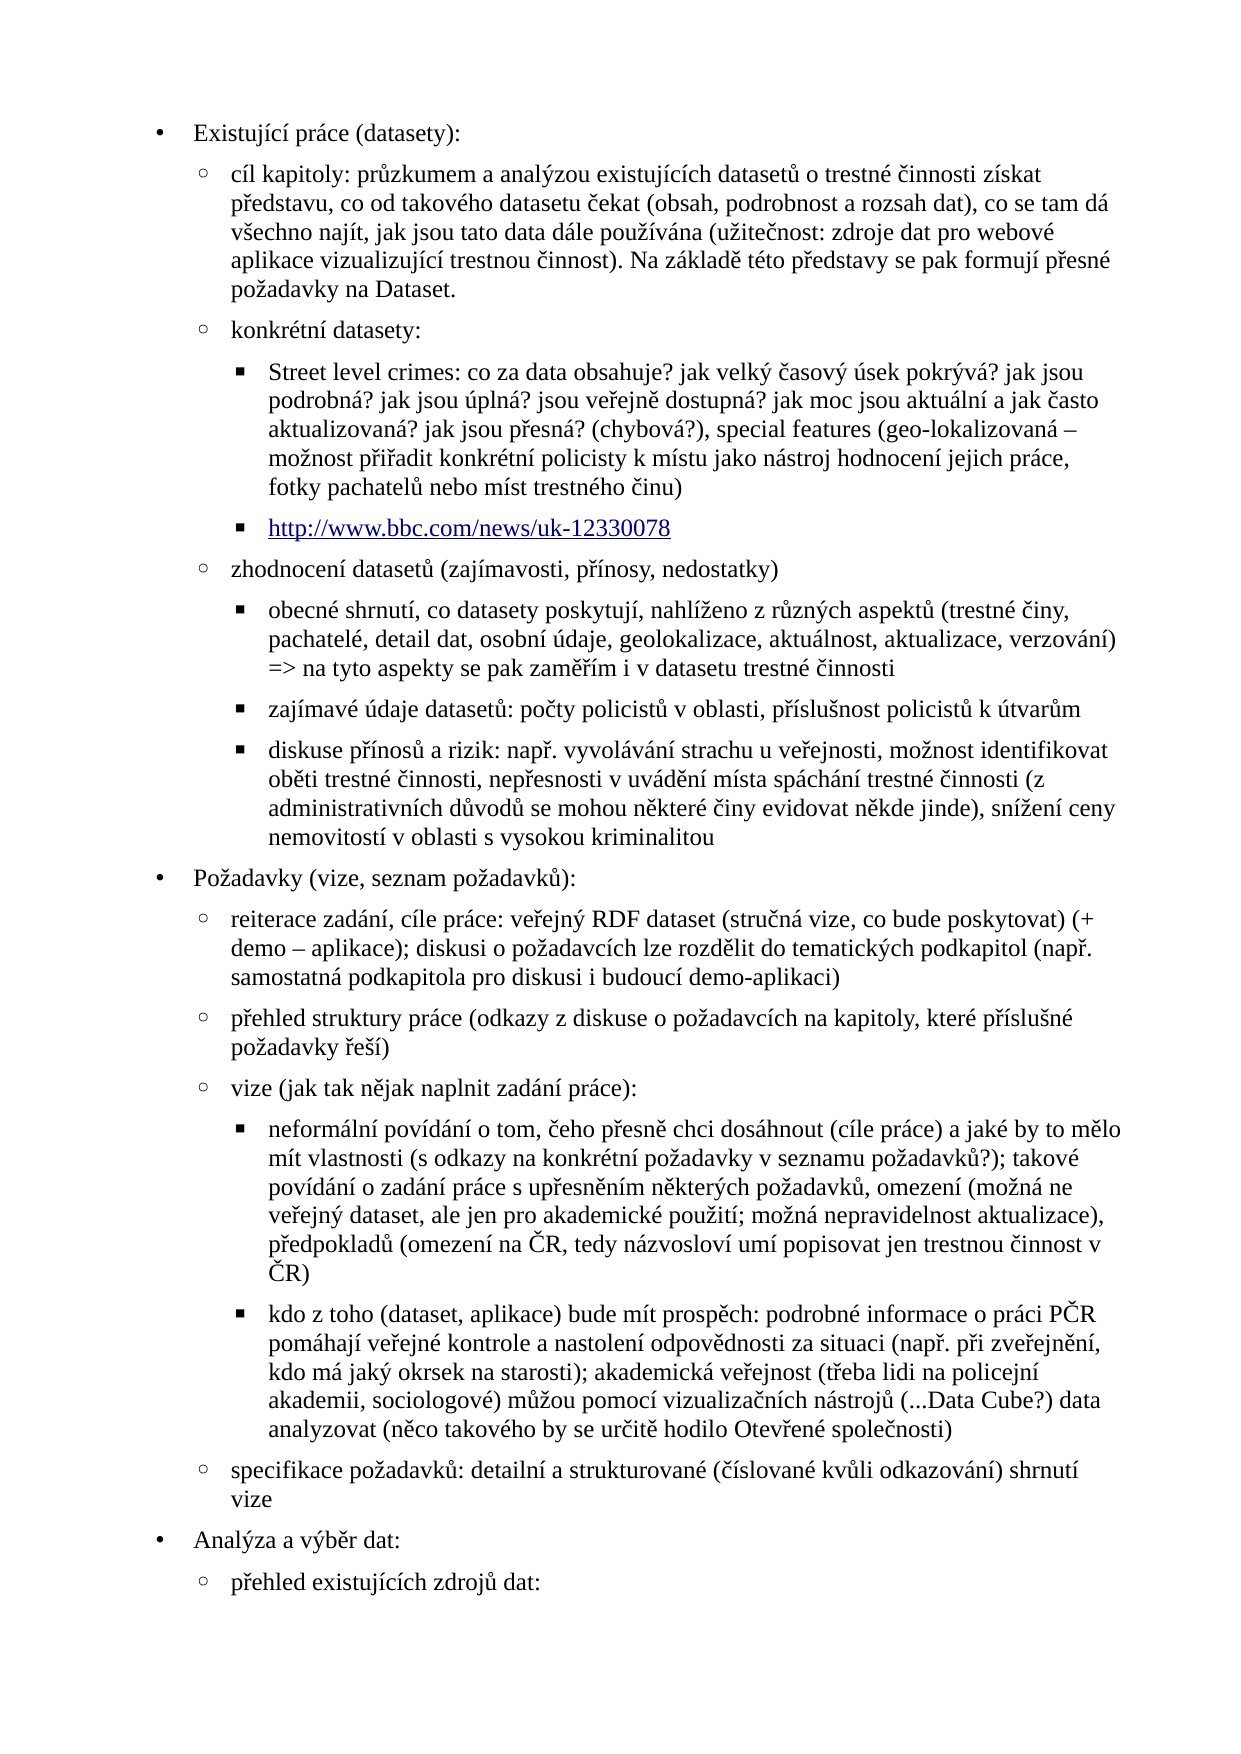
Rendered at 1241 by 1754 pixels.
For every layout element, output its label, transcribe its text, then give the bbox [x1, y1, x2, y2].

list zajímavé údaje datasetů: počty policistů v oblasti, příslušnost policistů k útvarům [231, 694, 1122, 723]
list konkrétní datasety: [193, 316, 1122, 344]
list reiterace zadání, cíle práce: veřejný RDF dataset (stručná vize, co bude poskytovat) (+ demo – aplikace); diskusi o požadavcích lze rozdělit do tematických podkapitol (např. samostatná podkapitola pro diskusi i budoucí demo-aplikaci) [193, 904, 1122, 991]
list cíl kapitoly: průzkumem a analýzou existujících datasetů o trestné činnosti získat představu, co od takového datasetu čekat (obsah, podrobnost a rozsah dat), co se tam dá všechno najít, jak jsou tato data dále používána (užitečnost: zdroje dat pro webové aplikace vizualizující trestnou činnost). Na základě této představy se pak formují přesné požadavky na Dataset. [193, 159, 1122, 303]
list http://www.bbc.com/news/uk-12330078 [231, 513, 1122, 542]
list zhodnocení datasetů (zajímavosti, přínosy, nedostatky) [193, 554, 1122, 583]
list přehled existujících zdrojů dat: [193, 1567, 1122, 1596]
list Existující práce (datasety): [156, 118, 1122, 147]
list Analýza a výběr dat: [156, 1526, 1122, 1554]
list diskuse přínosů a rizik: např. vyvolávání strachu u veřejnosti, možnost identifikovat oběti trestné činnosti, nepřesnosti v uvádění místa spáchání trestné činnosti (z administrativních důvodů se mohou některé činy evidovat někde jinde), snížení ceny nemovitostí v oblasti s vysokou kriminalitou [231, 736, 1122, 851]
list kdo z toho (dataset, aplikace) bude mít prospěch: podrobné informace o práci PČR pomáhají veřejné kontrole a nastolení odpovědnosti za situaci (např. při zveřejnění, kdo má jaký okrsek na starosti); akademická veřejnost (třeba lidi na policejní akademii, sociologové) můžou pomocí vizualizačních nástrojů (...Data Cube?) data analyzovat (něco takového by se určitě hodilo Otevřené společnosti) [231, 1299, 1122, 1443]
list přehled struktury práce (odkazy z diskuse o požadavcích na kapitoly, které příslušné požadavky řeší) [193, 1003, 1122, 1061]
list neformální povídání o tom, čeho přesně chci dosáhnout (cíle práce) a jaké by to mělo mít vlastnosti (s odkazy na konkrétní požadavky v seznamu požadavků?); takové povídání o zadání práce s upřesněním některých požadavků, omezení (možná ne veřejný dataset, ale jen pro akademické použití; možná nepravidelnost aktualizace), předpokladů (omezení na ČR, tedy názvosloví umí popisovat jen trestnou činnost v ČR) [231, 1114, 1122, 1287]
list specifikace požadavků: detailní a strukturované (číslované kvůli odkazování) shrnutí vize [193, 1456, 1122, 1513]
list Street level crimes: co za data obsahuje? jak velký časový úsek pokrývá? jak jsou podrobná? jak jsou úplná? jsou veřejně dostupná? jak moc jsou aktuální a jak často aktualizovaná? jak jsou přesná? (chybová?), special features (geo-lokalizovaná – možnost přiřadit konkrétní policisty k místu jako nástroj hodnocení jejich práce, fotky pachatelů nebo míst trestného činu) [231, 357, 1122, 501]
list Požadavky (vize, seznam požadavků): [156, 863, 1122, 892]
list vize (jak tak nějak naplnit zadání práce): [193, 1073, 1122, 1102]
list obecné shrnutí, co datasety poskytují, nahlíženo z různých aspektů (trestné činy, pachatelé, detail dat, osobní údaje, geolokalizace, aktuálnost, aktualizace, verzování) => na tyto aspekty se pak zaměřím i v datasetu trestné činnosti [231, 596, 1122, 682]
